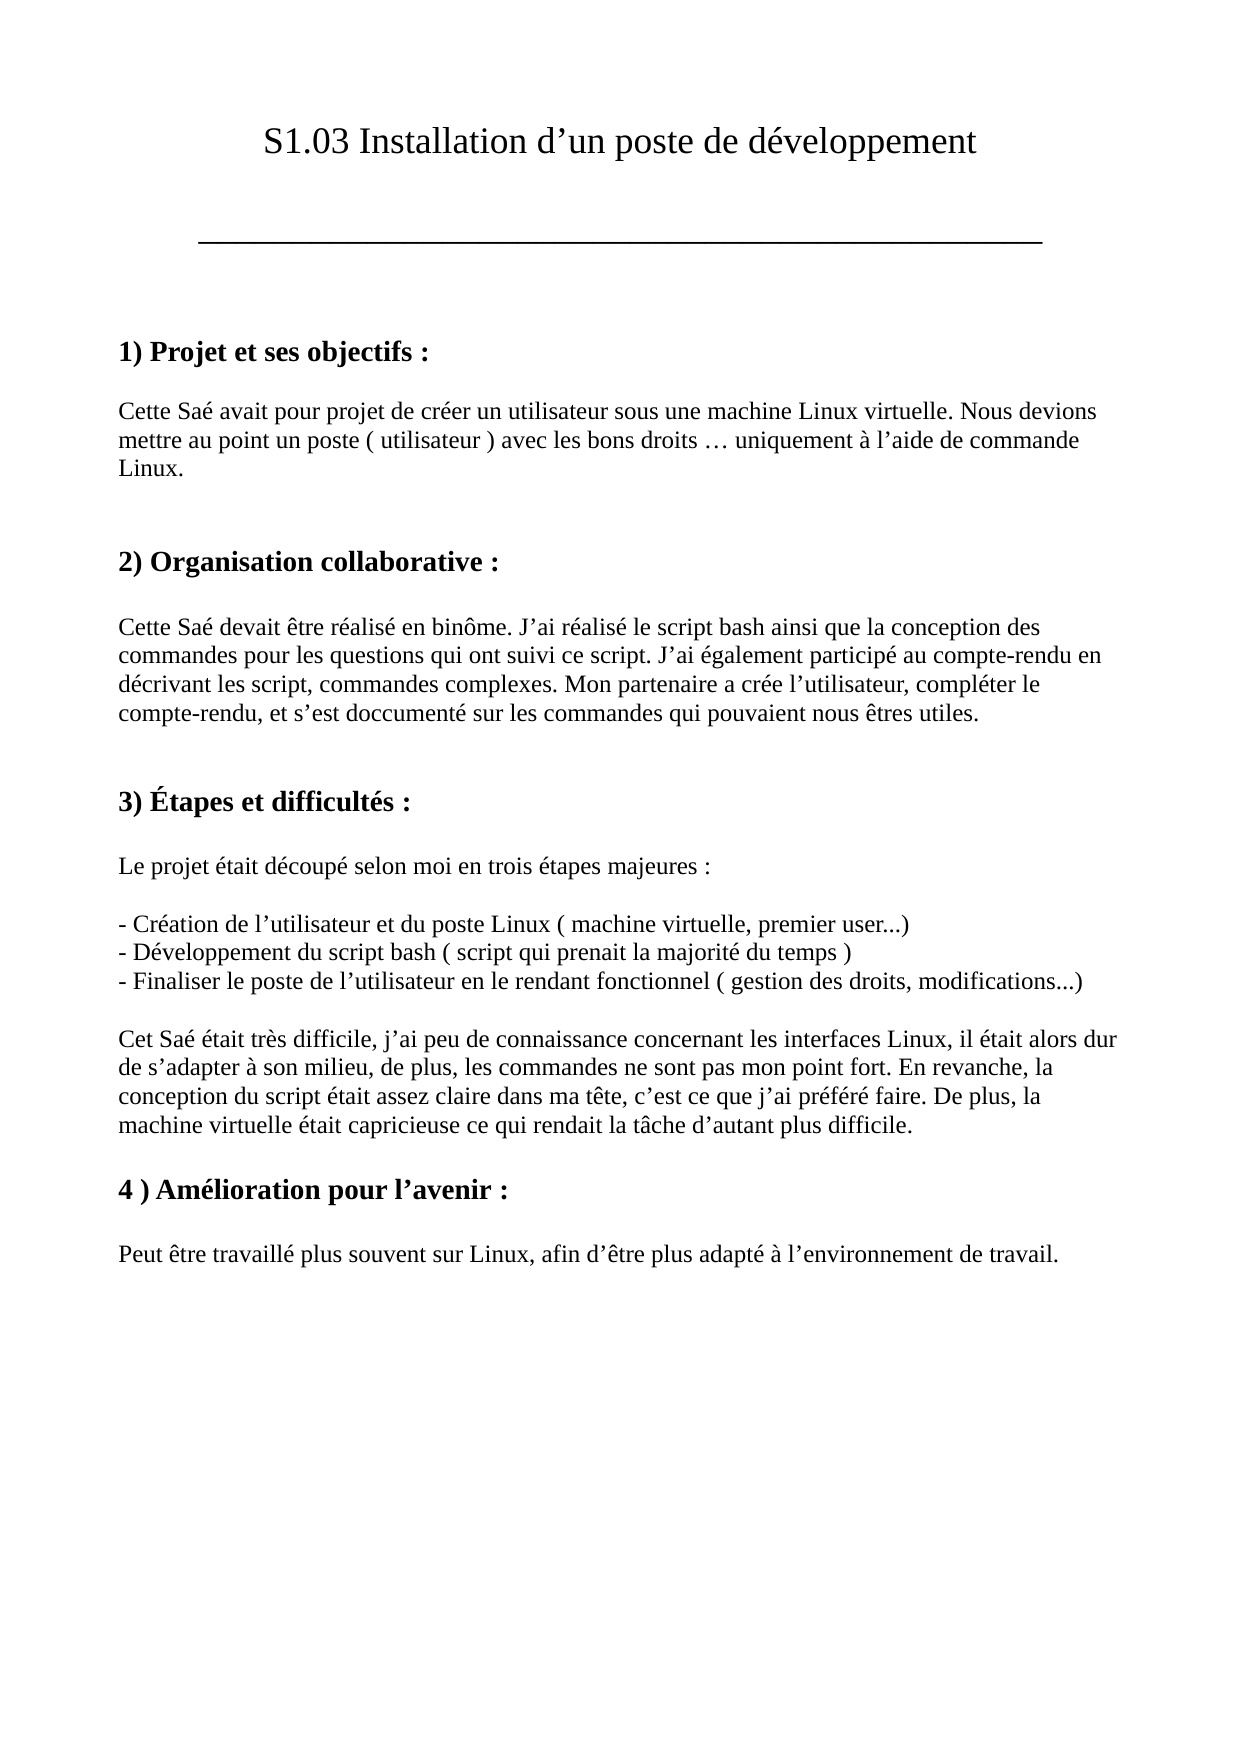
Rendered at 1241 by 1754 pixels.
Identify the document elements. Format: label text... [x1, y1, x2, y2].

text 2) Organisation collaborative : [118, 544, 1122, 578]
text Cet Saé était très difficile, j’ai peu de connaissance concernant les interfaces Linux, il était alors dur de s’adapter à son milieu, de plus, les commandes ne sont pas mon point fort. En revanche, la conception du script était assez claire dans ma tête, c’est ce que j’ai préféré faire. De plus, la machine virtuelle était capricieuse ce qui rendait la tâche d’autant plus difficile. [118, 1024, 1122, 1139]
text Cette Saé avait pour projet de créer un utilisateur sous une machine Linux virtuelle. Nous devions mettre au point un poste ( utilisateur ) avec les bons droits … uniquement à l’aide de commande Linux. [118, 396, 1122, 482]
text - Finaliser le poste de l’utilisateur en le rendant fonctionnel ( gestion des droits, modifications...) [118, 966, 1122, 995]
text - Création de l’utilisateur et du poste Linux ( machine virtuelle, premier user...) [118, 909, 1122, 937]
text Le projet était découpé selon moi en trois étapes majeures : [118, 851, 1122, 880]
text S1.03 Installation d’un poste de développement [118, 118, 1122, 161]
text 4 ) Amélioration pour l’avenir : [118, 1172, 1122, 1206]
text 3) Étapes et difficultés : [118, 784, 1122, 818]
text Cette Saé devait être réalisé en binôme. J’ai réalisé le script bash ainsi que la conception des commandes pour les questions qui ont suivi ce script. J’ai également participé au compte-rendu en décrivant les script, commandes complexes. Mon partenaire a crée l’utilisateur, compléter le compte-rendu, et s’est doccumenté sur les commandes qui pouvaient nous êtres utiles. [118, 612, 1122, 727]
text - Développement du script bash ( script qui prenait la majorité du temps ) [118, 937, 1122, 966]
text 1) Projet et ses objectifs : [118, 334, 1122, 367]
text Peut être travaillé plus souvent sur Linux, afin d’être plus adapté à l’environnement de travail. [118, 1239, 1122, 1268]
text _____________________________________________ [118, 204, 1122, 247]
